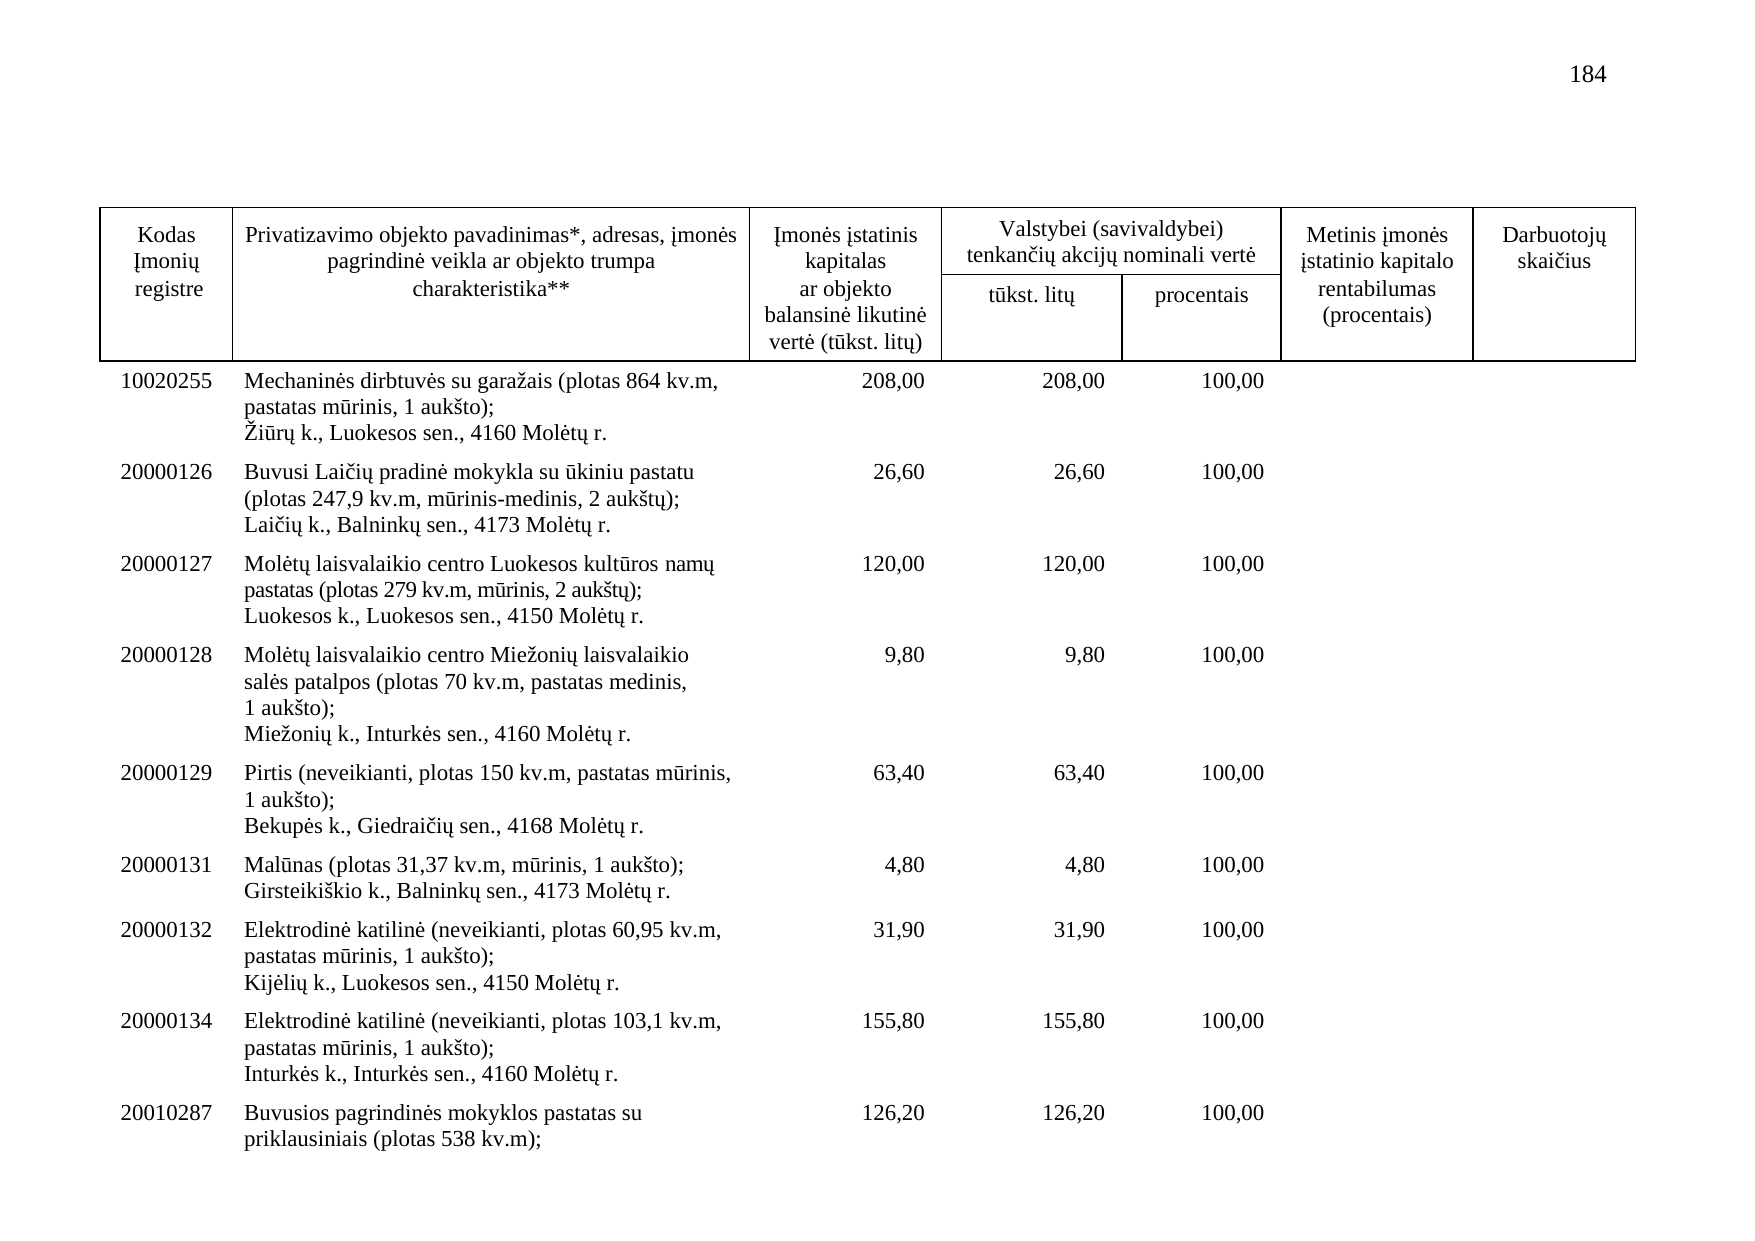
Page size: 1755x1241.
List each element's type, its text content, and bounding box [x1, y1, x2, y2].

table_cell 126,20 [941, 1093, 1122, 1152]
table_cell 100,00 [1122, 845, 1281, 910]
table_cell Pirtis (neveikianti, plotas 150 kv.m, pastatas mūrinis, 1 aukšto); Bekupės k., Giedraičių sen., 4168 Molėtų r. [233, 753, 749, 844]
table_cell 10020255 [100, 362, 233, 452]
table_header Įmonės įstatinis kapitalas [750, 208, 941, 273]
table_cell [1281, 1001, 1473, 1093]
table_cell 100,00 [1122, 753, 1281, 844]
table_cell 9,80 [750, 635, 941, 753]
table_cell 20000126 [100, 452, 233, 543]
table_cell 120,00 [750, 544, 941, 635]
table_cell 100,00 [1122, 452, 1281, 543]
table_cell 20000134 [100, 1001, 233, 1093]
table_cell [1281, 544, 1473, 635]
table_cell 20000129 [100, 753, 233, 844]
table_cell 155,80 [750, 1001, 941, 1093]
table_cell [1473, 1001, 1636, 1093]
table_cell 100,00 [1122, 1001, 1281, 1093]
table_cell 9,80 [941, 635, 1122, 753]
table_cell Buvusios pagrindinės mokyklos pastatas su priklausiniais (plotas 538 kv.m); [233, 1093, 749, 1152]
table_cell 26,60 [750, 452, 941, 543]
table_cell 126,20 [750, 1093, 941, 1152]
table_cell rentabilumas (procentais) [1282, 274, 1472, 360]
table_cell 120,00 [941, 544, 1122, 635]
table_cell procentais [1123, 275, 1280, 360]
table_cell 63,40 [941, 753, 1122, 844]
table_cell [1474, 274, 1635, 360]
table_cell [1281, 845, 1473, 910]
table_cell 31,90 [750, 910, 941, 1001]
table_cell Buvusi Laičių pradinė mokykla su ūkiniu pastatu (plotas 247,9 kv.m, mūrinis-medinis, 2 aukštų); Laičių k., Balninkų sen., 4173 Molėtų r. [233, 452, 749, 543]
table_cell tūkst. litų [942, 275, 1121, 360]
table_cell [1281, 1093, 1473, 1152]
table_cell charakteristika** [233, 274, 749, 360]
table_cell [1473, 1093, 1636, 1152]
table_cell [1281, 910, 1473, 1001]
table_cell 20000132 [100, 910, 233, 1001]
table_cell 100,00 [1122, 362, 1281, 452]
table_header Metinis įmonės įstatinio kapitalo [1282, 208, 1472, 273]
table_cell 208,00 [750, 362, 941, 452]
table_header Kodas Įmonių [101, 208, 232, 273]
table_cell 100,00 [1122, 1093, 1281, 1152]
table_cell ar objekto balansinė likutinė vertė (tūkst. litų) [750, 274, 941, 360]
table_cell [1473, 452, 1636, 543]
table_cell 155,80 [941, 1001, 1122, 1093]
table_cell 4,80 [941, 845, 1122, 910]
table_cell [1281, 753, 1473, 844]
table_cell 20000131 [100, 845, 233, 910]
table_cell Elektrodinė katilinė (neveikianti, plotas 60,95 kv.m, pastatas mūrinis, 1 aukšto); Kijėlių k., Luokesos sen., 4150 Molėtų r. [233, 910, 749, 1001]
table_cell 4,80 [750, 845, 941, 910]
table_cell registre [101, 274, 232, 360]
table_cell 100,00 [1122, 635, 1281, 753]
table_cell 63,40 [750, 753, 941, 844]
table_cell 208,00 [941, 362, 1122, 452]
table_header Darbuotojų skaičius [1474, 208, 1635, 273]
table_cell [1281, 452, 1473, 543]
table_cell Mechaninės dirbtuvės su garažais (plotas 864 kv.m, pastatas mūrinis, 1 aukšto); Žiūrų k., Luokesos sen., 4160 Molėtų r. [233, 362, 749, 452]
table_cell [1281, 635, 1473, 753]
table_cell [1473, 753, 1636, 844]
table_cell 100,00 [1122, 544, 1281, 635]
table_cell Molėtų laisvalaikio centro Luokesos kultūros namų pastatas (plotas 279 kv.m, mūrinis, 2 aukštų); Luokesos k., Luokesos sen., 4150 Molėtų r. [233, 544, 749, 635]
table_cell [1473, 910, 1636, 1001]
table_cell 20000128 [100, 635, 233, 753]
table_cell 26,60 [941, 452, 1122, 543]
table_cell [1473, 635, 1636, 753]
table_cell [1473, 845, 1636, 910]
table_cell 100,00 [1122, 910, 1281, 1001]
table_cell Malūnas (plotas 31,37 kv.m, mūrinis, 1 aukšto); Girsteikiškio k., Balninkų sen., 4173 Molėtų r. [233, 845, 749, 910]
table_cell 31,90 [941, 910, 1122, 1001]
table_header Privatizavimo objekto pavadinimas*, adresas, įmonės pagrindinė veikla ar objekto trumpa [233, 208, 749, 273]
table_cell [1473, 544, 1636, 635]
table_cell Molėtų laisvalaikio centro Miežonių laisvalaikio salės patalpos (plotas 70 kv.m, pastatas medinis, 1 aukšto); Miežonių k., Inturkės sen., 4160 Molėtų r. [233, 635, 749, 753]
table_header Valstybei (savivaldybei) tenkančių akcijų nominali vertė [942, 208, 1280, 273]
table_cell 20000127 [100, 544, 233, 635]
table_cell [1473, 362, 1636, 452]
table_cell [1281, 362, 1473, 452]
table_cell 20010287 [100, 1093, 233, 1152]
table_cell Elektrodinė katilinė (neveikianti, plotas 103,1 kv.m, pastatas mūrinis, 1 aukšto); Inturkės k., Inturkės sen., 4160 Molėtų r. [233, 1001, 749, 1093]
